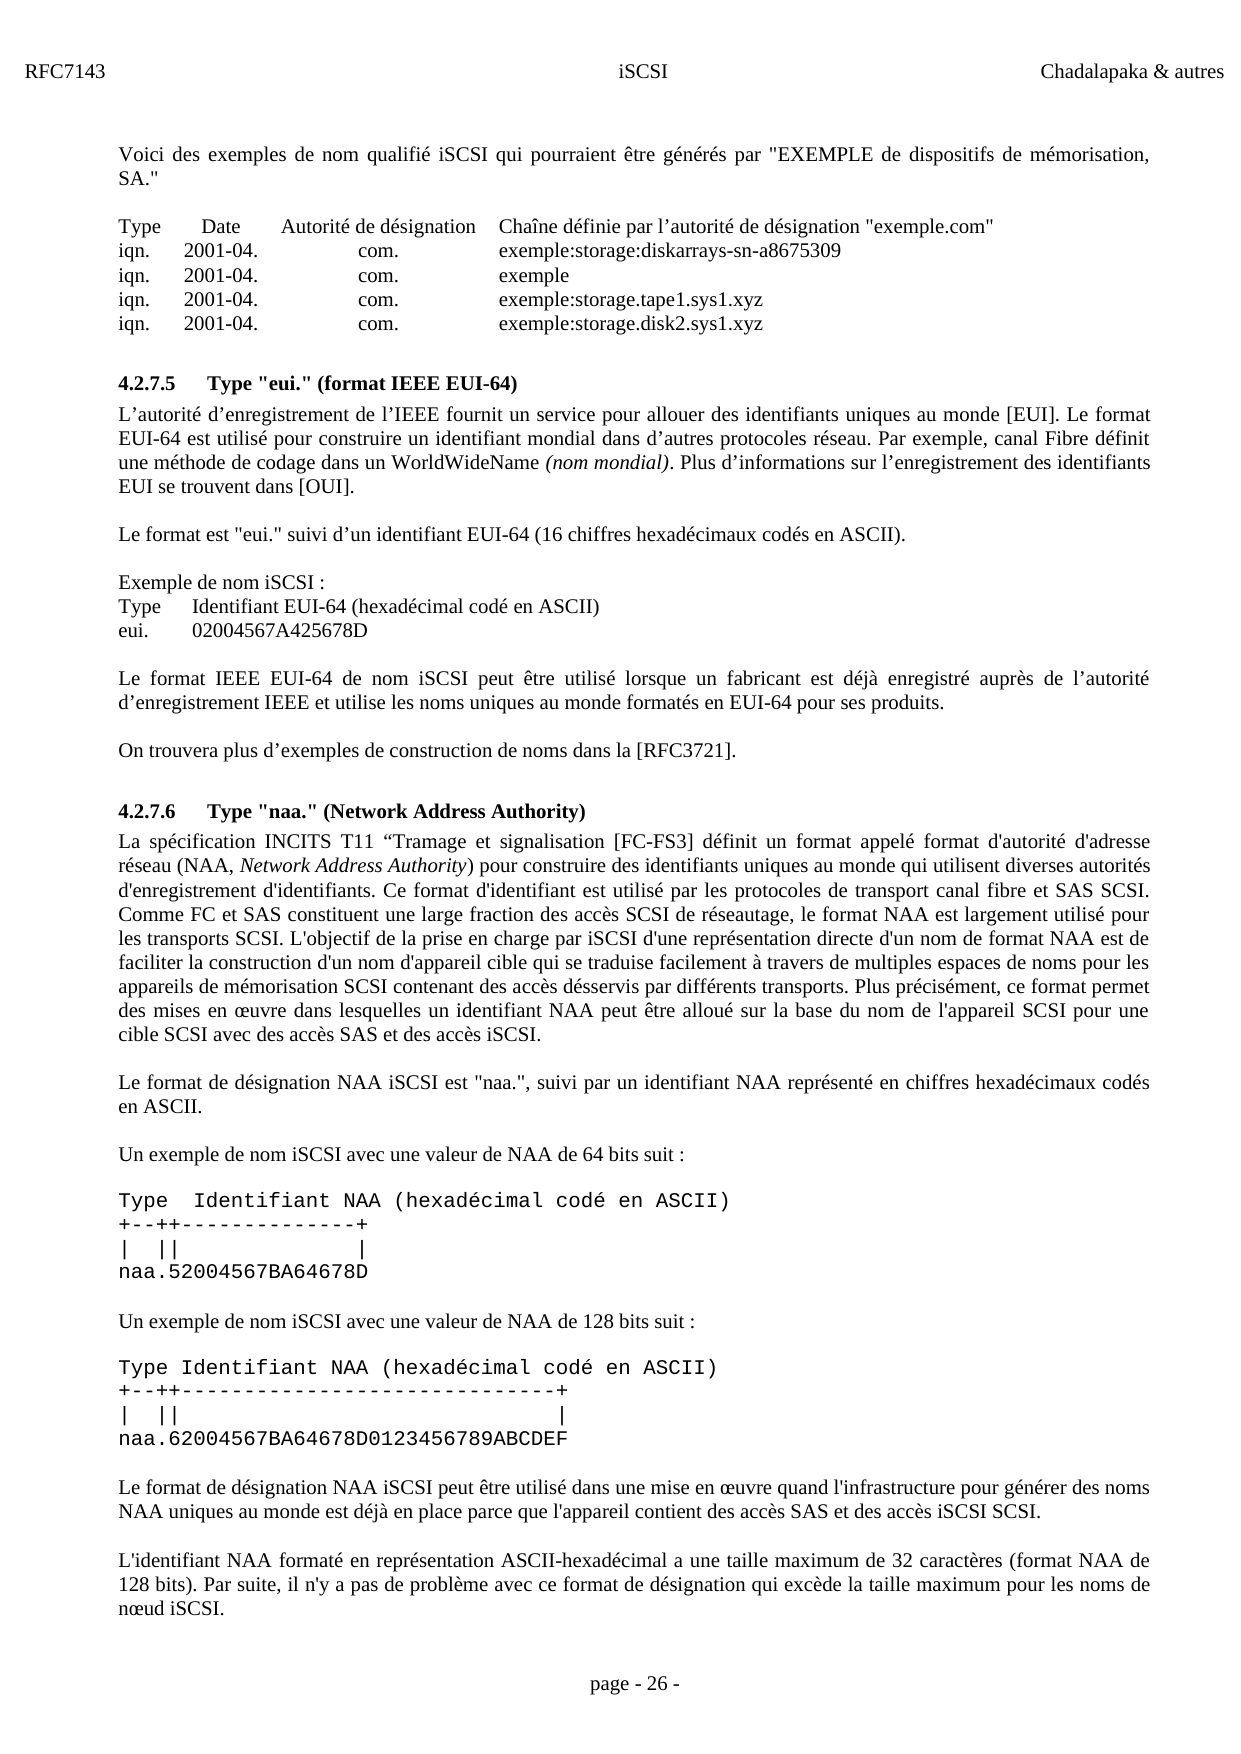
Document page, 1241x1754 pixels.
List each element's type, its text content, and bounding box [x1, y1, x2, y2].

table_cell 2001-04. [172, 287, 269, 311]
text Un exemple de nom iSCSI avec une valeur de NAA de 64 bits suit : [118, 1142, 1152, 1166]
table_cell com. [269, 239, 487, 262]
table_cell exemple:storage:diskarrays-sn-a8675309 [488, 239, 1006, 262]
text Le format de désignation NAA iSCSI peut être utilisé dans une mise en œuvre quand l'infrastructure pour générer des noms NAA uniques au monde est déjà en place parce que l'appareil contient des accès SAS et des accès iSCSI SCSI. [118, 1475, 1152, 1523]
subtitle 4.2.7.5 Type "eui." (format IEEE EUI-64) [118, 371, 1152, 395]
text Type Identifiant NAA (hexadécimal codé en ASCII) [118, 1190, 1152, 1214]
text On trouvera plus d’exemples de construction de noms dans la [RFC3721]. [118, 738, 1152, 762]
subtitle 4.2.7.6 Type "naa." (Network Address Authority) [118, 799, 1152, 823]
table_cell iqn. [107, 287, 172, 311]
text naa.52004567BA64678D [118, 1261, 1152, 1285]
text Le format IEEE EUI-64 de nom iSCSI peut être utilisé lorsque un fabricant est déjà enregistré auprès de l’autorité d’enregistrement IEEE et utilise les noms uniques au monde formatés en EUI-64 pour ses produits. [118, 666, 1152, 714]
table_cell com. [269, 311, 487, 335]
table_cell com. [269, 287, 487, 311]
table_cell exemple:storage.tape1.sys1.xyz [488, 287, 1006, 311]
table_header Type [107, 214, 172, 238]
text Un exemple de nom iSCSI avec une valeur de NAA de 128 bits suit : [118, 1309, 1152, 1333]
text Voici des exemples de nom qualifié iSCSI qui pourraient être générés par "EXEMPLE de dispositifs de mémorisation, SA." [118, 142, 1152, 190]
table_cell com. [269, 263, 487, 287]
table_cell 2001-04. [172, 311, 269, 335]
text L'identifiant NAA formaté en représentation ASCII-hexadécimal a une taille maximum de 32 caractères (format NAA de 128 bits). Par suite, il n'y a pas de problème avec ce format de désignation qui excède la taille maximum pour les noms de nœud iSCSI. [118, 1547, 1152, 1620]
table_cell iqn. [107, 263, 172, 287]
table_cell iqn. [107, 311, 172, 335]
text +--++--------------+ [118, 1214, 1152, 1238]
text La spécification INCITS T11 “Tramage et signalisation [FC-FS3] définit un format appelé format d'autorité d'adresse réseau (NAA, Network Address Authority) pour construire des identifiants uniques au monde qui utilisent diverses autorités d'enregistrement d'identifiants. Ce format d'identifiant est utilisé par les protocoles de transport canal fibre et SAS SCSI. Comme FC et SAS constituent une large fraction des accès SCSI de réseautage, le format NAA est largement utilisé pour les transports SCSI. L'objectif de la prise en charge par iSCSI d'une représentation directe d'un nom de format NAA est de faciliter la construction d'un nom d'appareil cible qui se traduise facilement à travers de multiples espaces de noms pour les appareils de mémorisation SCSI contenant des accès désservis par différents transports. Plus précisément, ce format permet des mises en œuvre dans lesquelles un identifiant NAA peut être alloué sur la base du nom de l'appareil SCSI pour une cible SCSI avec des accès SAS et des accès iSCSI. [118, 829, 1152, 1046]
text Type Identifiant EUI-64 (hexadécimal codé en ASCII) [118, 594, 1152, 618]
table_cell 2001-04. [172, 263, 269, 287]
text Le format de désignation NAA iSCSI est "naa.", suivi par un identifiant NAA représenté en chiffres hexadécimaux codés en ASCII. [118, 1070, 1152, 1118]
table_cell exemple:storage.disk2.sys1.xyz [488, 311, 1006, 335]
table_cell exemple [488, 263, 1006, 287]
table_cell 2001-04. [172, 239, 269, 262]
text | || | [118, 1238, 1152, 1261]
text naa.62004567BA64678D0123456789ABCDEF [118, 1428, 1152, 1451]
text L’autorité d’enregistrement de l’IEEE fournit un service pour allouer des identifiants uniques au monde [EUI]. Le format EUI-64 est utilisé pour construire un identifiant mondial dans d’autres protocoles réseau. Par exemple, canal Fibre définit une méthode de codage dans un WorldWideName (nom mondial). Plus d’informations sur l’enregistrement des identifiants EUI se trouvent dans [OUI]. [118, 402, 1152, 498]
text eui. 02004567A425678D [118, 618, 1152, 642]
text Exemple de nom iSCSI : [118, 570, 1152, 594]
text Le format est "eui." suivi d’un identifiant EUI-64 (16 chiffres hexadécimaux codés en ASCII). [118, 522, 1152, 546]
table_header Autorité de désignation [269, 214, 487, 238]
table_cell iqn. [107, 239, 172, 262]
table_header Date [172, 214, 269, 238]
text Type Identifiant NAA (hexadécimal codé en ASCII) [118, 1357, 1152, 1380]
text | || | [118, 1404, 1152, 1428]
table_header Chaîne définie par l’autorité de désignation "exemple.com" [488, 214, 1006, 238]
text +--++------------------------------+ [118, 1380, 1152, 1404]
